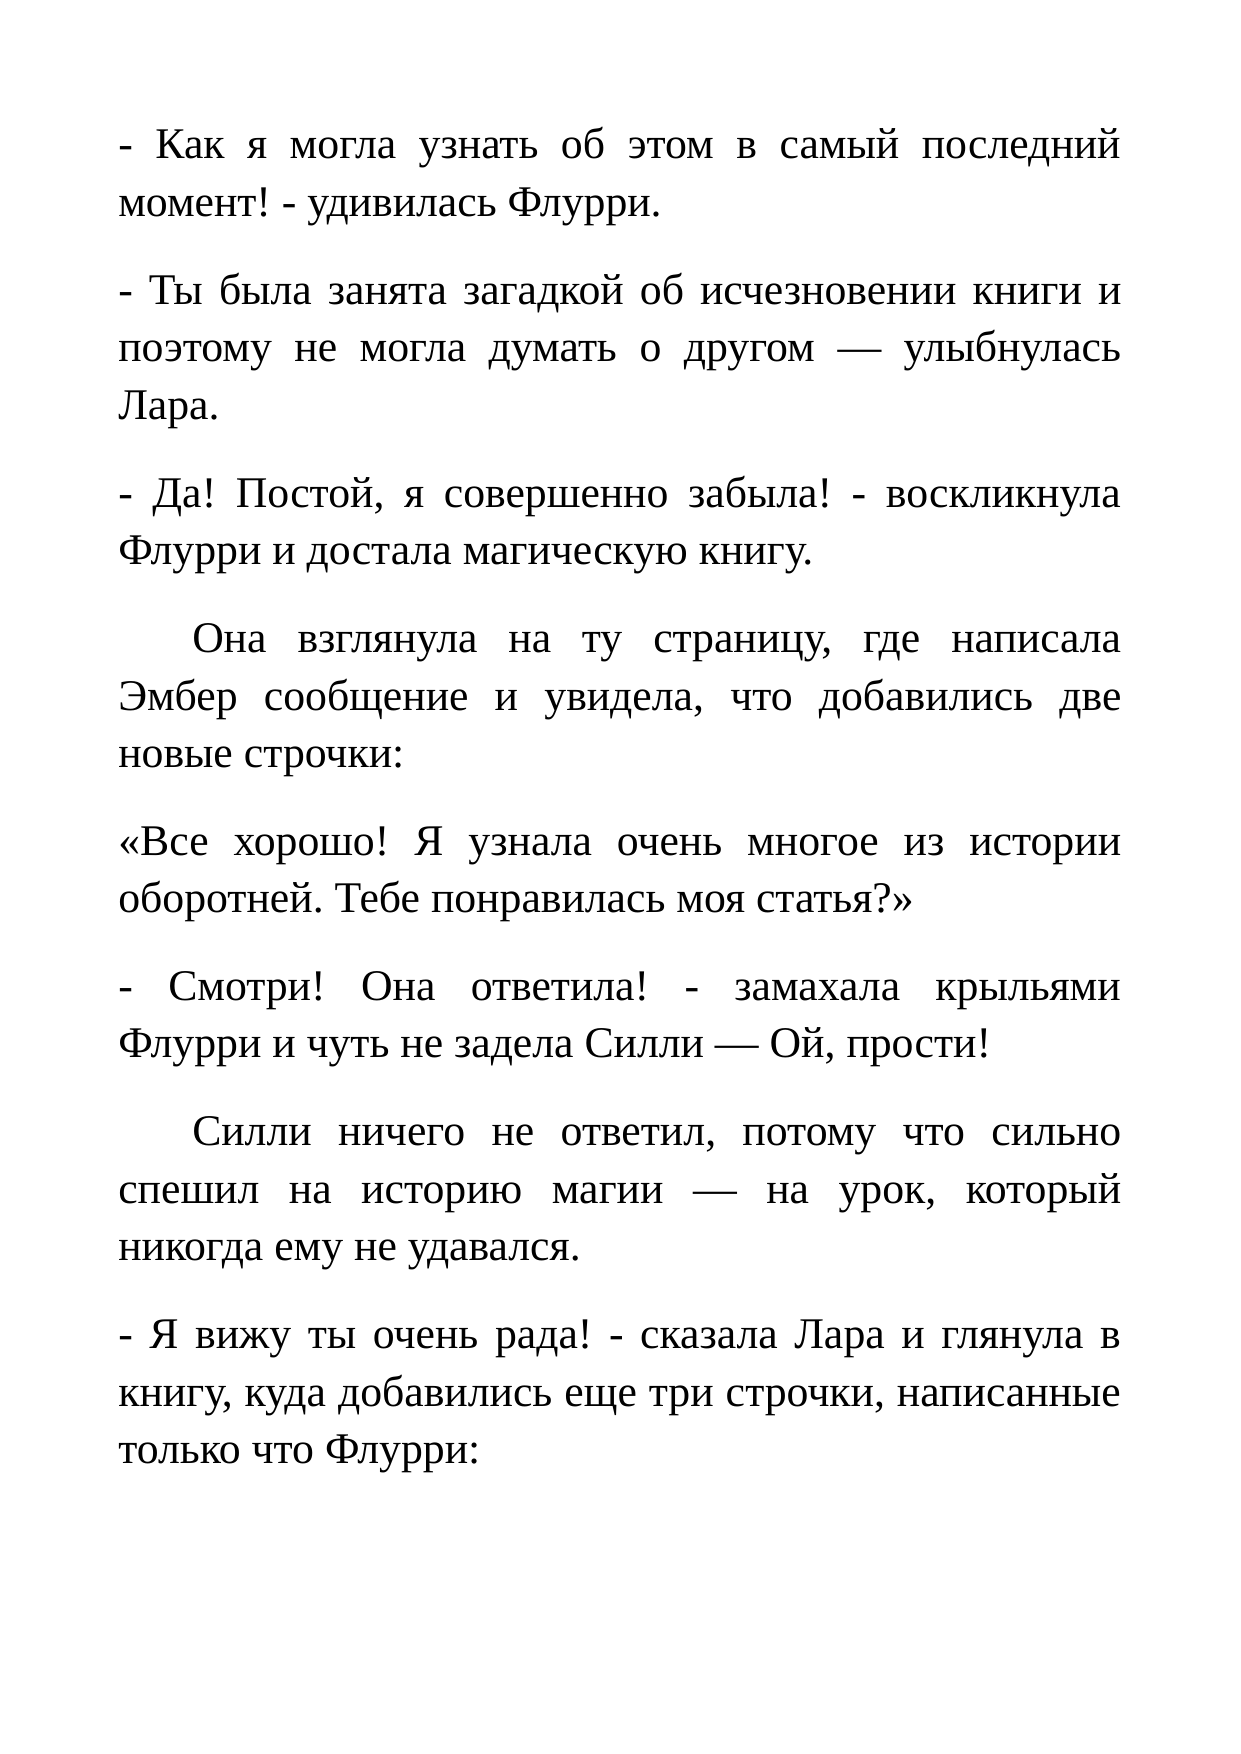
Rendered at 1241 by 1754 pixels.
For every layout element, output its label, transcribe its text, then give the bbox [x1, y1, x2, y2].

text - Ты была занята загадкой об исчезновении книги и поэтому не могла думать о другом — улыбнулась Лара. [118, 263, 1122, 429]
text - Да! Постой, я совершенно забыла! - воскликнула Флурри и достала магическую книгу. [118, 466, 1122, 574]
text Силли ничего не ответил, потому что сильно спешил на историю магии — на урок, который никогда ему не удавался. [118, 1104, 1122, 1270]
text - Как я могла узнать об этом в самый последний момент! - удивилась Флурри. [118, 118, 1122, 226]
text - Смотри! Она ответила! - замахала крыльями Флурри и чуть не задела Силли — Ой, прости! [118, 959, 1122, 1067]
text - Я вижу ты очень рада! - сказала Лара и глянула в книгу, куда добавились еще три строчки, написанные только что Флурри: [118, 1307, 1122, 1473]
text Она взглянула на ту страницу, где написала Эмбер сообщение и увидела, что добавились две новые строчки: [118, 611, 1122, 777]
text «Все хорошо! Я узнала очень многое из истории оборотней. Тебе понравилась моя статья?» [118, 814, 1122, 922]
